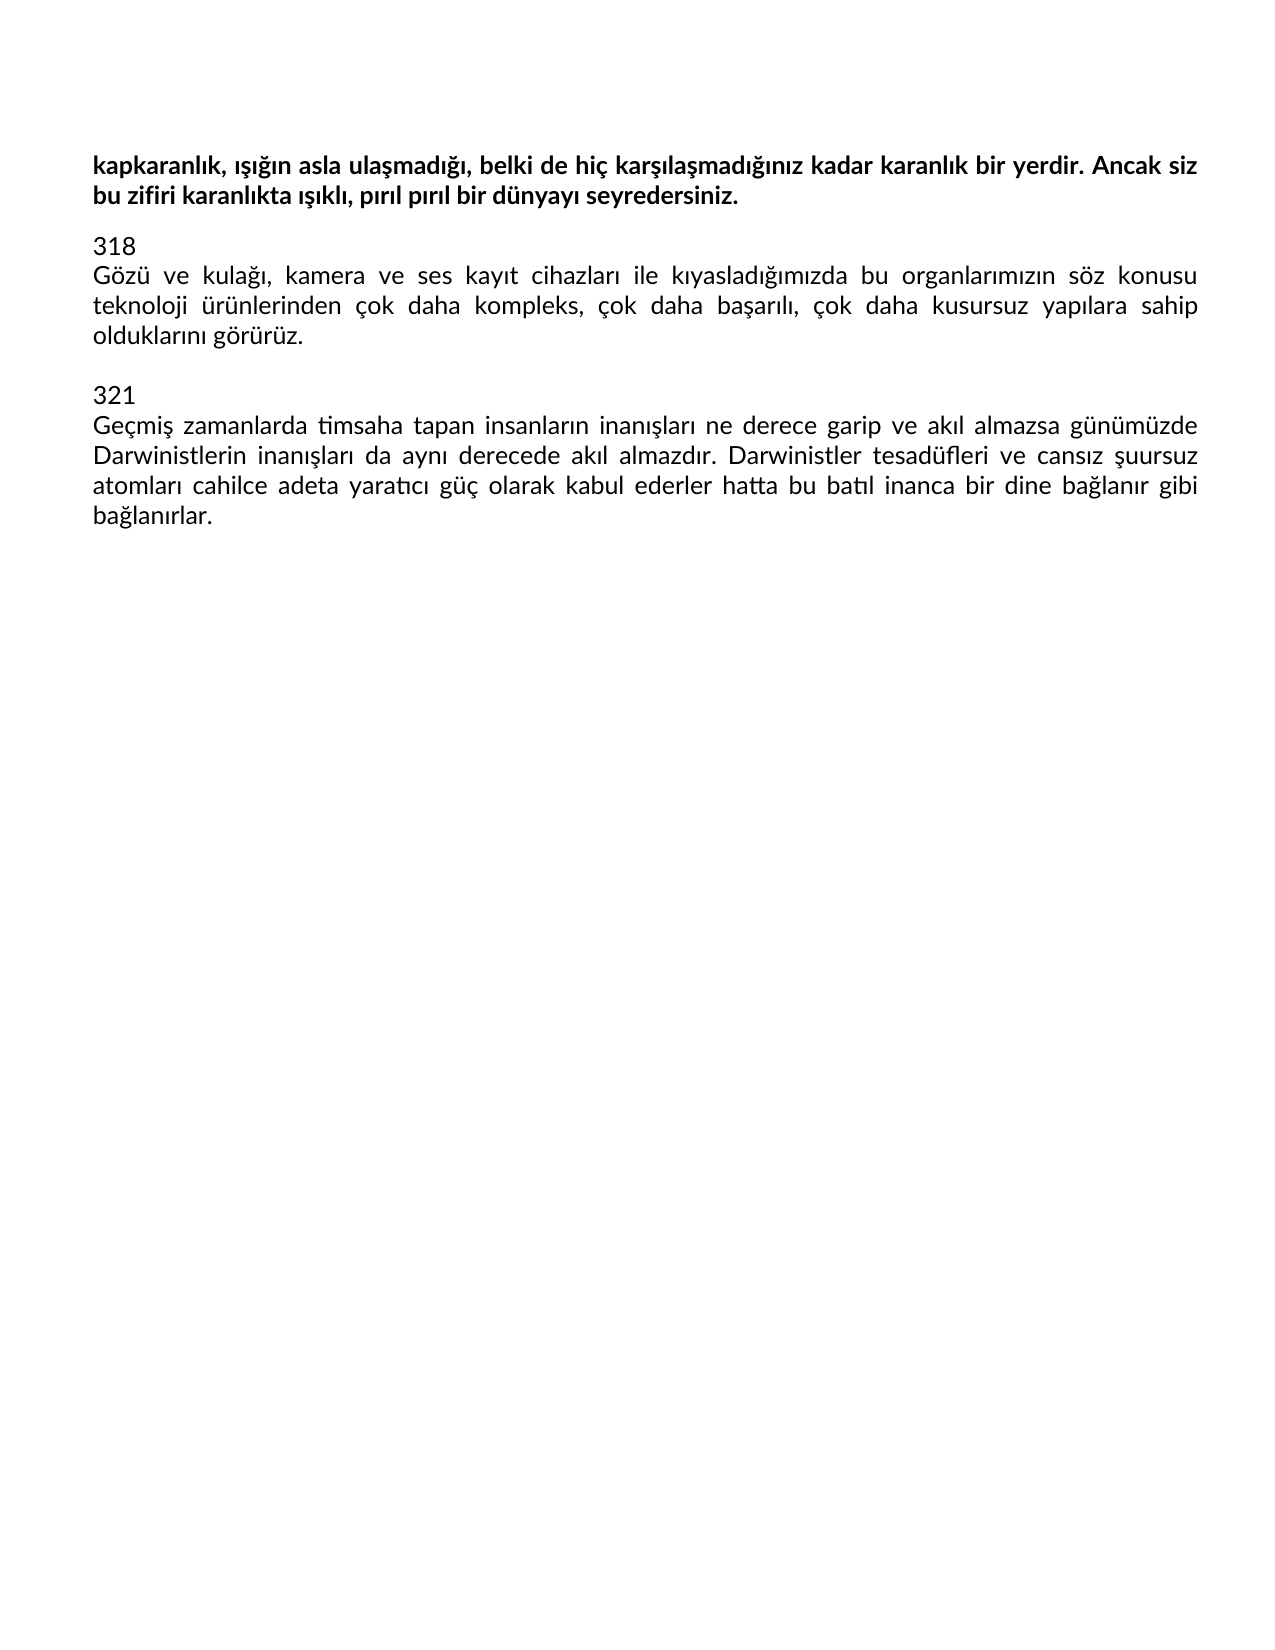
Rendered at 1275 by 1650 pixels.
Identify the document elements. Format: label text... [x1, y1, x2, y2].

text kapkaranlık, ışığın asla ulaşmadığı, belki de hiç karşılaşmadığınız kadar karanlık bir yerdir. Ancak siz bu zifiri karanlıkta ışıklı, pırıl pırıl bir dünyayı seyredersiniz. [93, 150, 1200, 210]
text Gözü ve kulağı, kamera ve ses kayıt cihazları ile kıyasladığımızda bu organlarımızın söz konusu teknoloji ürünlerinden çok daha kompleks, çok daha başarılı, çok daha kusursuz yapılara sahip olduklarını görürüz. [93, 260, 1200, 350]
text 318 [93, 235, 1200, 260]
text Geçmiş zamanlarda timsaha tapan insanların inanışları ne derece garip ve akıl almazsa günümüzde Darwinistlerin inanışları da aynı derecede akıl almazdır. Darwinistler tesadüfleri ve cansız şuursuz atomları cahilce adeta yaratıcı güç olarak kabul ederler hatta bu batıl inanca bir dine bağlanır gibi bağlanırlar. [93, 410, 1200, 530]
text 321 [93, 380, 1200, 410]
